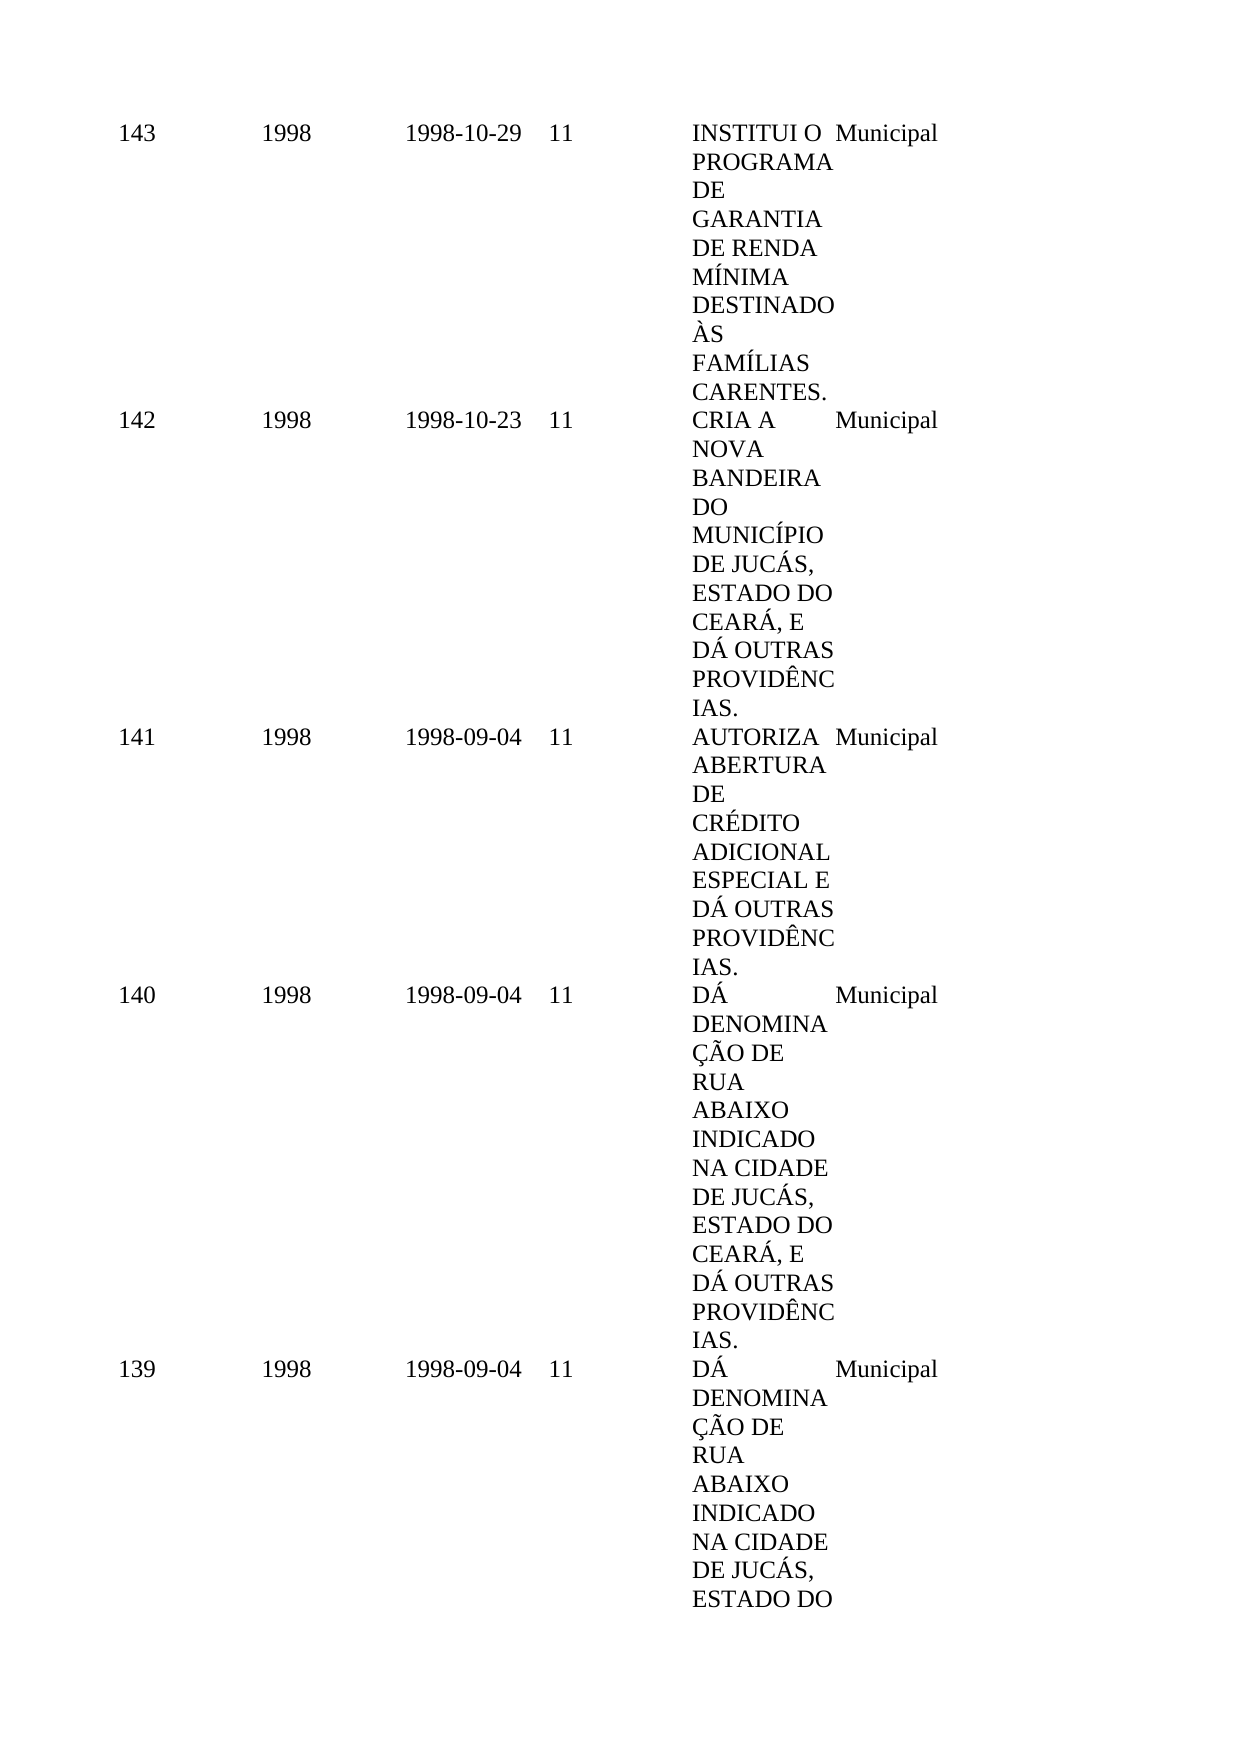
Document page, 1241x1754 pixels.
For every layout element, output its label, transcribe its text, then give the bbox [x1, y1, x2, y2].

table_cell 140 [118, 981, 261, 1354]
table_cell Municipal [835, 406, 979, 722]
table_cell 1998 [261, 722, 405, 981]
table_cell 143 [118, 118, 261, 406]
table_cell 142 [118, 406, 261, 722]
table_cell 11 [548, 981, 692, 1354]
table_cell [979, 722, 1122, 981]
table_cell 1998-09-04 [405, 981, 548, 1354]
table_cell DÁ DENOMINAÇÃO DE RUA ABAIXO INDICADO NA CIDADE DE JUCÁS, ESTADO DO [692, 1354, 835, 1613]
table_cell 1998-09-04 [405, 1354, 548, 1613]
table_cell [979, 118, 1122, 406]
table_cell 1998-10-23 [405, 406, 548, 722]
table_cell [979, 406, 1122, 722]
table_cell Municipal [835, 118, 979, 406]
table_cell 1998-09-04 [405, 722, 548, 981]
table_cell Municipal [835, 981, 979, 1354]
table_cell 11 [548, 1354, 692, 1613]
table_cell 1998 [261, 1354, 405, 1613]
table_cell 1998 [261, 406, 405, 722]
table_cell 139 [118, 1354, 261, 1613]
table_cell [979, 981, 1122, 1354]
table_cell 141 [118, 722, 261, 981]
table_cell 11 [548, 722, 692, 981]
table_cell DÁ DENOMINAÇÃO DE RUA ABAIXO INDICADO NA CIDADE DE JUCÁS, ESTADO DO CEARÁ, E DÁ OUTRAS PROVIDÊNCIAS. [692, 981, 835, 1354]
table_cell [979, 1354, 1122, 1613]
table_cell 1998 [261, 118, 405, 406]
table_cell 1998 [261, 981, 405, 1354]
table_cell 11 [548, 406, 692, 722]
table_cell INSTITUI O PROGRAMA DE GARANTIA DE RENDA MÍNIMA DESTINADO ÀS FAMÍLIAS CARENTES. [692, 118, 835, 406]
table_cell Municipal [835, 722, 979, 981]
table_cell AUTORIZA ABERTURA DE CRÉDITO ADICIONAL ESPECIAL E DÁ OUTRAS PROVIDÊNCIAS. [692, 722, 835, 981]
table_cell CRIA A NOVA BANDEIRA DO MUNICÍPIO DE JUCÁS, ESTADO DO CEARÁ, E DÁ OUTRAS PROVIDÊNCIAS. [692, 406, 835, 722]
table_cell 11 [548, 118, 692, 406]
table_cell 1998-10-29 [405, 118, 548, 406]
table_cell Municipal [835, 1354, 979, 1613]
